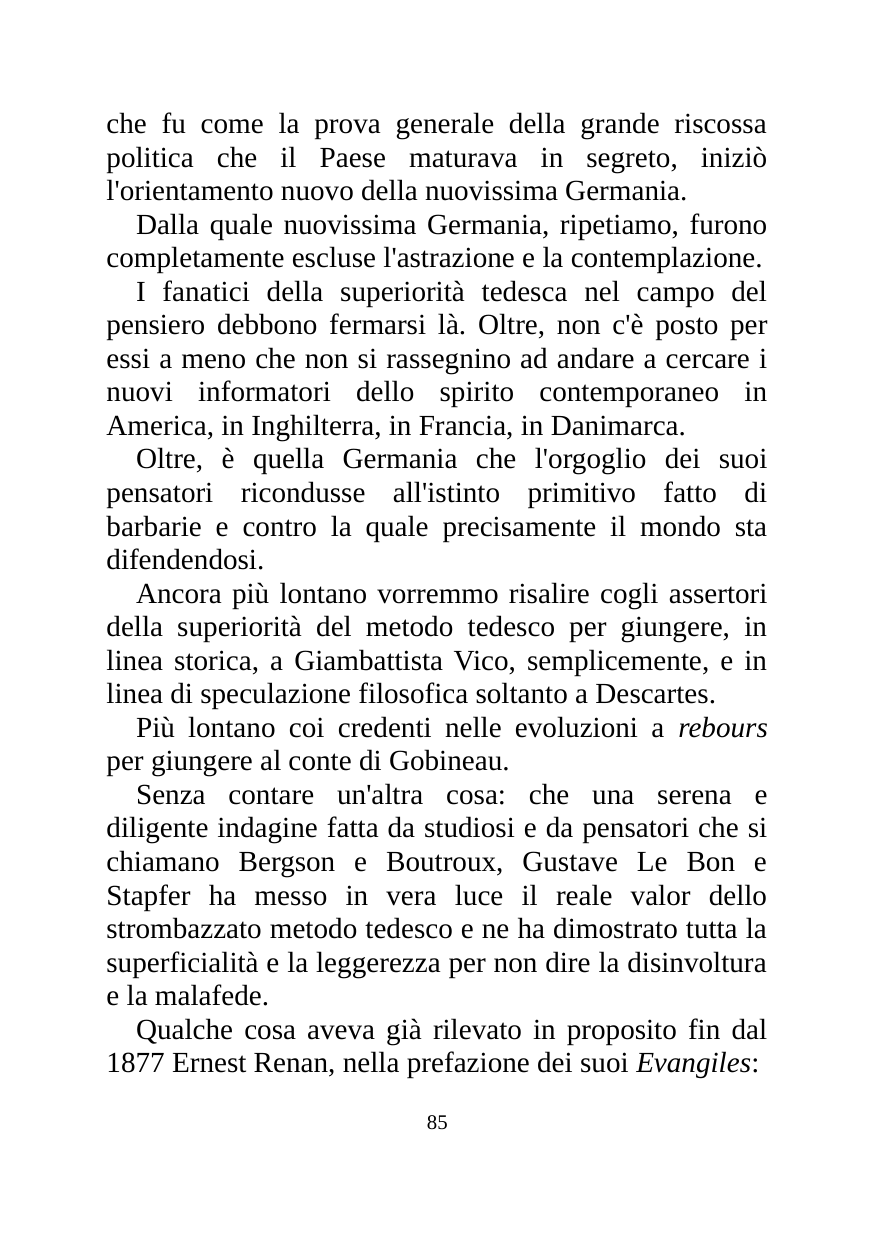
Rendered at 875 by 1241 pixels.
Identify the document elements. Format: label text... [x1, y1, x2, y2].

text Qualche cosa aveva già rilevato in proposito fin dal 1877 Ernest Renan, nella prefazione dei suoi Evangiles: [106, 1012, 768, 1079]
text che fu come la prova generale della grande riscossa politica che il Paese maturava in segreto, iniziò l'orientamento nuovo della nuovissima Germania. [106, 106, 768, 207]
text Senza contare un'altra cosa: che una serena e diligente indagine fatta da studiosi e da pensatori che si chiamano Bergson e Boutroux, Gustave Le Bon e Stapfer ha messo in vera luce il reale valor dello strombazzato metodo tedesco e ne ha dimostrato tutta la superficialità e la leggerezza per non dire la disinvoltura e la malafede. [106, 777, 768, 1012]
text Dalla quale nuovissima Germania, ripetiamo, furono completamente escluse l'astrazione e la contemplazione. [106, 207, 768, 274]
text Oltre, è quella Germania che l'orgoglio dei suoi pensatori ricondusse all'istinto primitivo fatto di barbarie e contro la quale precisamente il mondo sta difendendosi. [106, 442, 768, 576]
text Ancora più lontano vorremmo risalire cogli assertori della superiorità del metodo tedesco per giungere, in linea storica, a Giambattista Vico, semplicemente, e in linea di speculazione filosofica soltanto a Descartes. [106, 576, 768, 710]
text I fanatici della superiorità tedesca nel campo del pensiero debbono fermarsi là. Oltre, non c'è posto per essi a meno che non si rassegnino ad andare a cercare i nuovi informatori dello spirito contemporaneo in America, in Inghilterra, in Francia, in Danimarca. [106, 274, 768, 442]
text Più lontano coi credenti nelle evoluzioni a rebours per giungere al conte di Gobineau. [106, 710, 768, 777]
